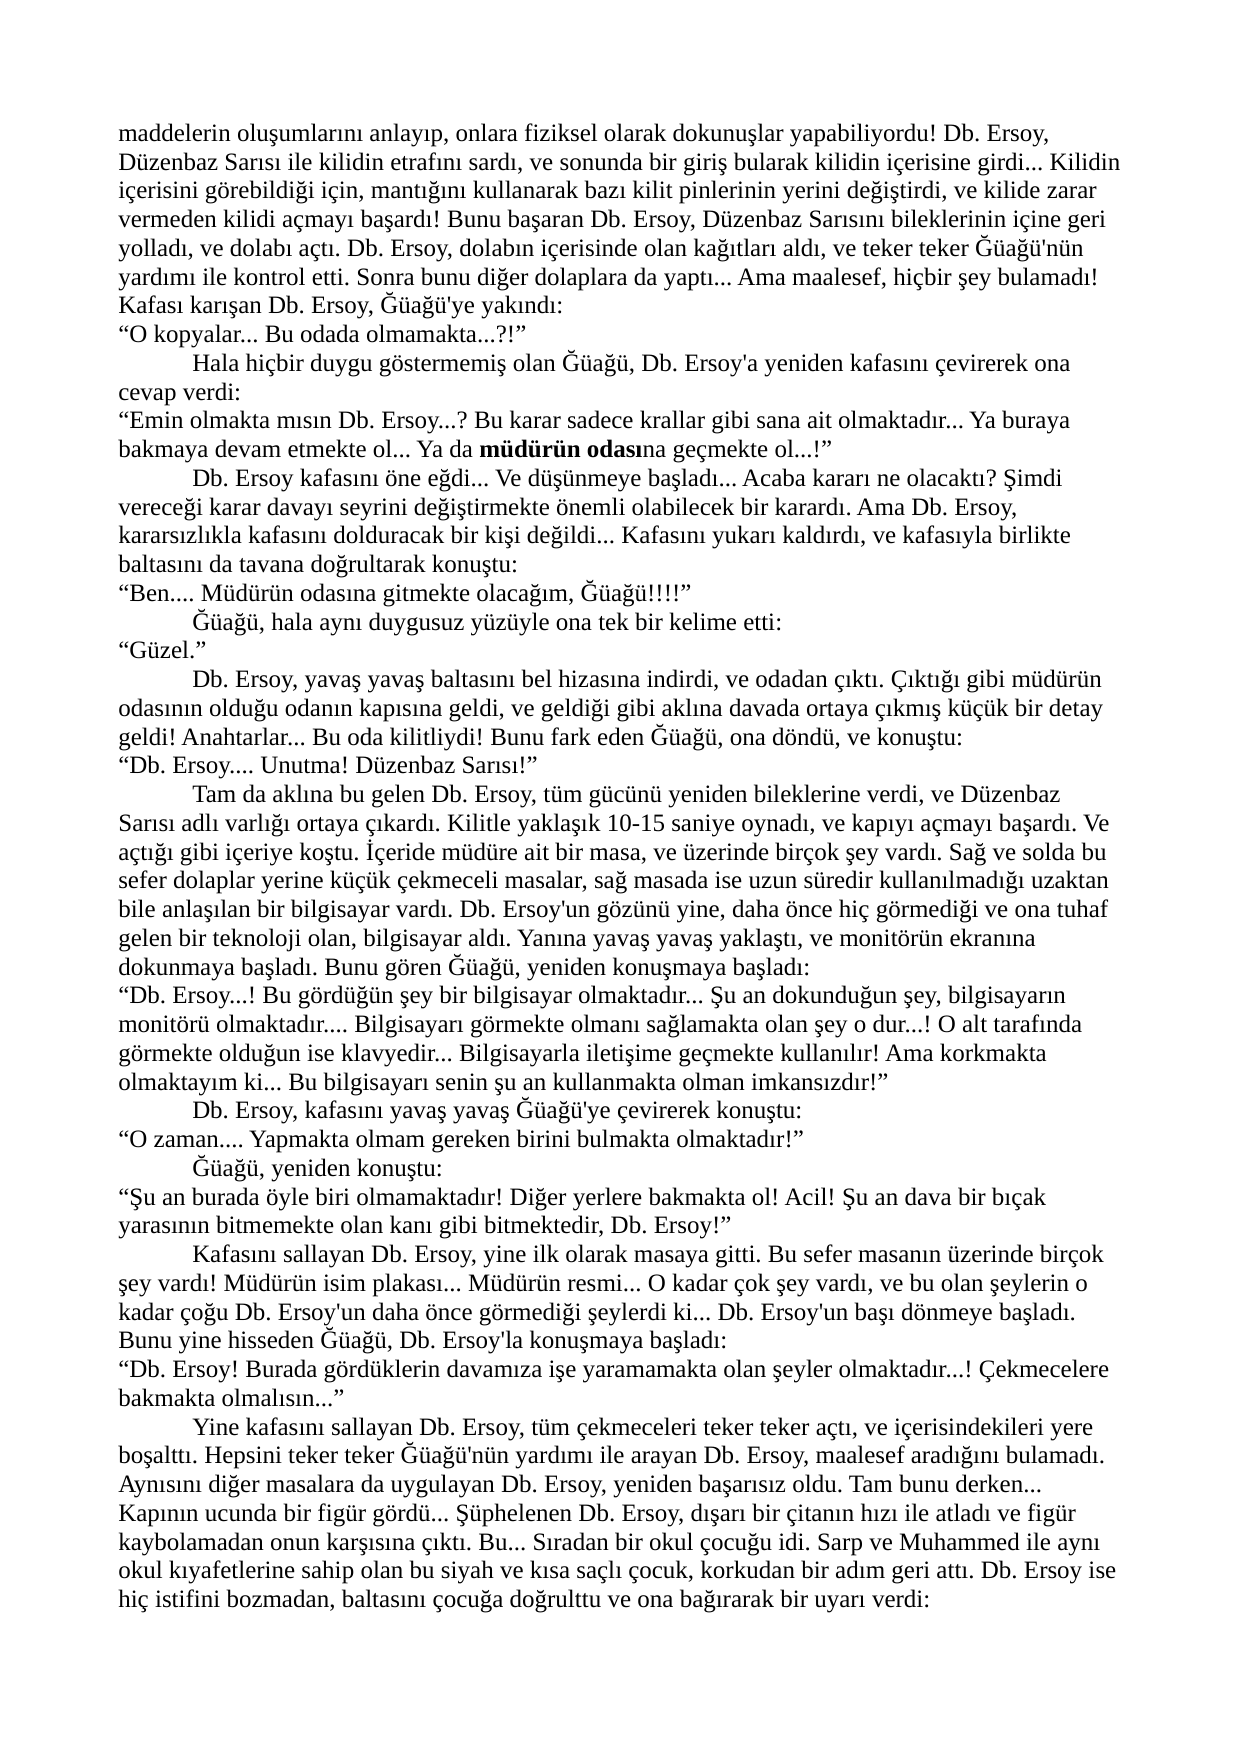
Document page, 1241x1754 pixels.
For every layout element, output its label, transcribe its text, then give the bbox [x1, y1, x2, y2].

text Db. Ersoy, kafasını yavaş yavaş Ğüağü'ye çevirerek konuştu: [118, 1096, 1122, 1124]
text “Db. Ersoy...! Bu gördüğün şey bir bilgisayar olmaktadır... Şu an dokunduğun şey, bilgisayarın monitörü olmaktadır.... Bilgisayarı görmekte olmanı sağlamakta olan şey o dur...! O alt tarafında görmekte olduğun ise klavyedir... Bilgisayarla iletişime geçmekte kullanılır! Ama korkmakta olmaktayım ki... Bu bilgisayarı senin şu an kullanmakta olman imkansızdır!” [118, 981, 1122, 1096]
text Hala hiçbir duygu göstermemiş olan Ğüağü, Db. Ersoy'a yeniden kafasını çevirerek ona cevap verdi: [118, 348, 1122, 406]
text Yine kafasını sallayan Db. Ersoy, tüm çekmeceleri teker teker açtı, ve içerisindekileri yere boşalttı. Hepsini teker teker Ğüağü'nün yardımı ile arayan Db. Ersoy, maalesef aradığını bulamadı. Aynısını diğer masalara da uygulayan Db. Ersoy, yeniden başarısız oldu. Tam bunu derken... Kapının ucunda bir figür gördü... Şüphelenen Db. Ersoy, dışarı bir çitanın hızı ile atladı ve figür kaybolamadan onun karşısına çıktı. Bu... Sıradan bir okul çocuğu idi. Sarp ve Muhammed ile aynı okul kıyafetlerine sahip olan bu siyah ve kısa saçlı çocuk, korkudan bir adım geri attı. Db. Ersoy ise hiç istifini bozmadan, baltasını çocuğa doğrulttu ve ona bağırarak bir uyarı verdi: [118, 1412, 1122, 1613]
text Ğüağü, yeniden konuştu: [118, 1153, 1122, 1182]
text maddelerin oluşumlarını anlayıp, onlara fiziksel olarak dokunuşlar yapabiliyordu! Db. Ersoy, Düzenbaz Sarısı ile kilidin etrafını sardı, ve sonunda bir giriş bularak kilidin içerisine girdi... Kilidin içerisini görebildiği için, mantığını kullanarak bazı kilit pinlerinin yerini değiştirdi, ve kilide zarar vermeden kilidi açmayı başardı! Bunu başaran Db. Ersoy, Düzenbaz Sarısını bileklerinin içine geri yolladı, ve dolabı açtı. Db. Ersoy, dolabın içerisinde olan kağıtları aldı, ve teker teker Ğüağü'nün yardımı ile kontrol etti. Sonra bunu diğer dolaplara da yaptı... Ama maalesef, hiçbir şey bulamadı! Kafası karışan Db. Ersoy, Ğüağü'ye yakındı: [118, 118, 1122, 319]
text “Ben.... Müdürün odasına gitmekte olacağım, Ğüağü!!!!” [118, 578, 1122, 607]
text Kafasını sallayan Db. Ersoy, yine ilk olarak masaya gitti. Bu sefer masanın üzerinde birçok şey vardı! Müdürün isim plakası... Müdürün resmi... O kadar çok şey vardı, ve bu olan şeylerin o kadar çoğu Db. Ersoy'un daha önce görmediği şeylerdi ki... Db. Ersoy'un başı dönmeye başladı. Bunu yine hisseden Ğüağü, Db. Ersoy'la konuşmaya başladı: [118, 1239, 1122, 1354]
text Db. Ersoy kafasını öne eğdi... Ve düşünmeye başladı... Acaba kararı ne olacaktı? Şimdi vereceği karar davayı seyrini değiştirmekte önemli olabilecek bir karardı. Ama Db. Ersoy, kararsızlıkla kafasını dolduracak bir kişi değildi... Kafasını yukarı kaldırdı, ve kafasıyla birlikte baltasını da tavana doğrultarak konuştu: [118, 463, 1122, 578]
text “Db. Ersoy! Burada gördüklerin davamıza işe yaramamakta olan şeyler olmaktadır...! Çekmecelere bakmakta olmalısın...” [118, 1354, 1122, 1412]
text “O zaman.... Yapmakta olmam gereken birini bulmakta olmaktadır!” [118, 1124, 1122, 1153]
text Tam da aklına bu gelen Db. Ersoy, tüm gücünü yeniden bileklerine verdi, ve Düzenbaz Sarısı adlı varlığı ortaya çıkardı. Kilitle yaklaşık 10-15 saniye oynadı, ve kapıyı açmayı başardı. Ve açtığı gibi içeriye koştu. İçeride müdüre ait bir masa, ve üzerinde birçok şey vardı. Sağ ve solda bu sefer dolaplar yerine küçük çekmeceli masalar, sağ masada ise uzun süredir kullanılmadığı uzaktan bile anlaşılan bir bilgisayar vardı. Db. Ersoy'un gözünü yine, daha önce hiç görmediği ve ona tuhaf gelen bir teknoloji olan, bilgisayar aldı. Yanına yavaş yavaş yaklaştı, ve monitörün ekranına dokunmaya başladı. Bunu gören Ğüağü, yeniden konuşmaya başladı: [118, 779, 1122, 981]
text “Şu an burada öyle biri olmamaktadır! Diğer yerlere bakmakta ol! Acil! Şu an dava bir bıçak yarasının bitmemekte olan kanı gibi bitmektedir, Db. Ersoy!” [118, 1182, 1122, 1239]
text “Db. Ersoy.... Unutma! Düzenbaz Sarısı!” [118, 751, 1122, 779]
text “Güzel.” [118, 636, 1122, 664]
text “O kopyalar... Bu odada olmamakta...?!” [118, 319, 1122, 348]
text Ğüağü, hala aynı duygusuz yüzüyle ona tek bir kelime etti: [118, 607, 1122, 636]
text “Emin olmakta mısın Db. Ersoy...? Bu karar sadece krallar gibi sana ait olmaktadır... Ya buraya bakmaya devam etmekte ol... Ya da müdürün odasına geçmekte ol...!” [118, 406, 1122, 463]
text Db. Ersoy, yavaş yavaş baltasını bel hizasına indirdi, ve odadan çıktı. Çıktığı gibi müdürün odasının olduğu odanın kapısına geldi, ve geldiği gibi aklına davada ortaya çıkmış küçük bir detay geldi! Anahtarlar... Bu oda kilitliydi! Bunu fark eden Ğüağü, ona döndü, ve konuştu: [118, 664, 1122, 751]
